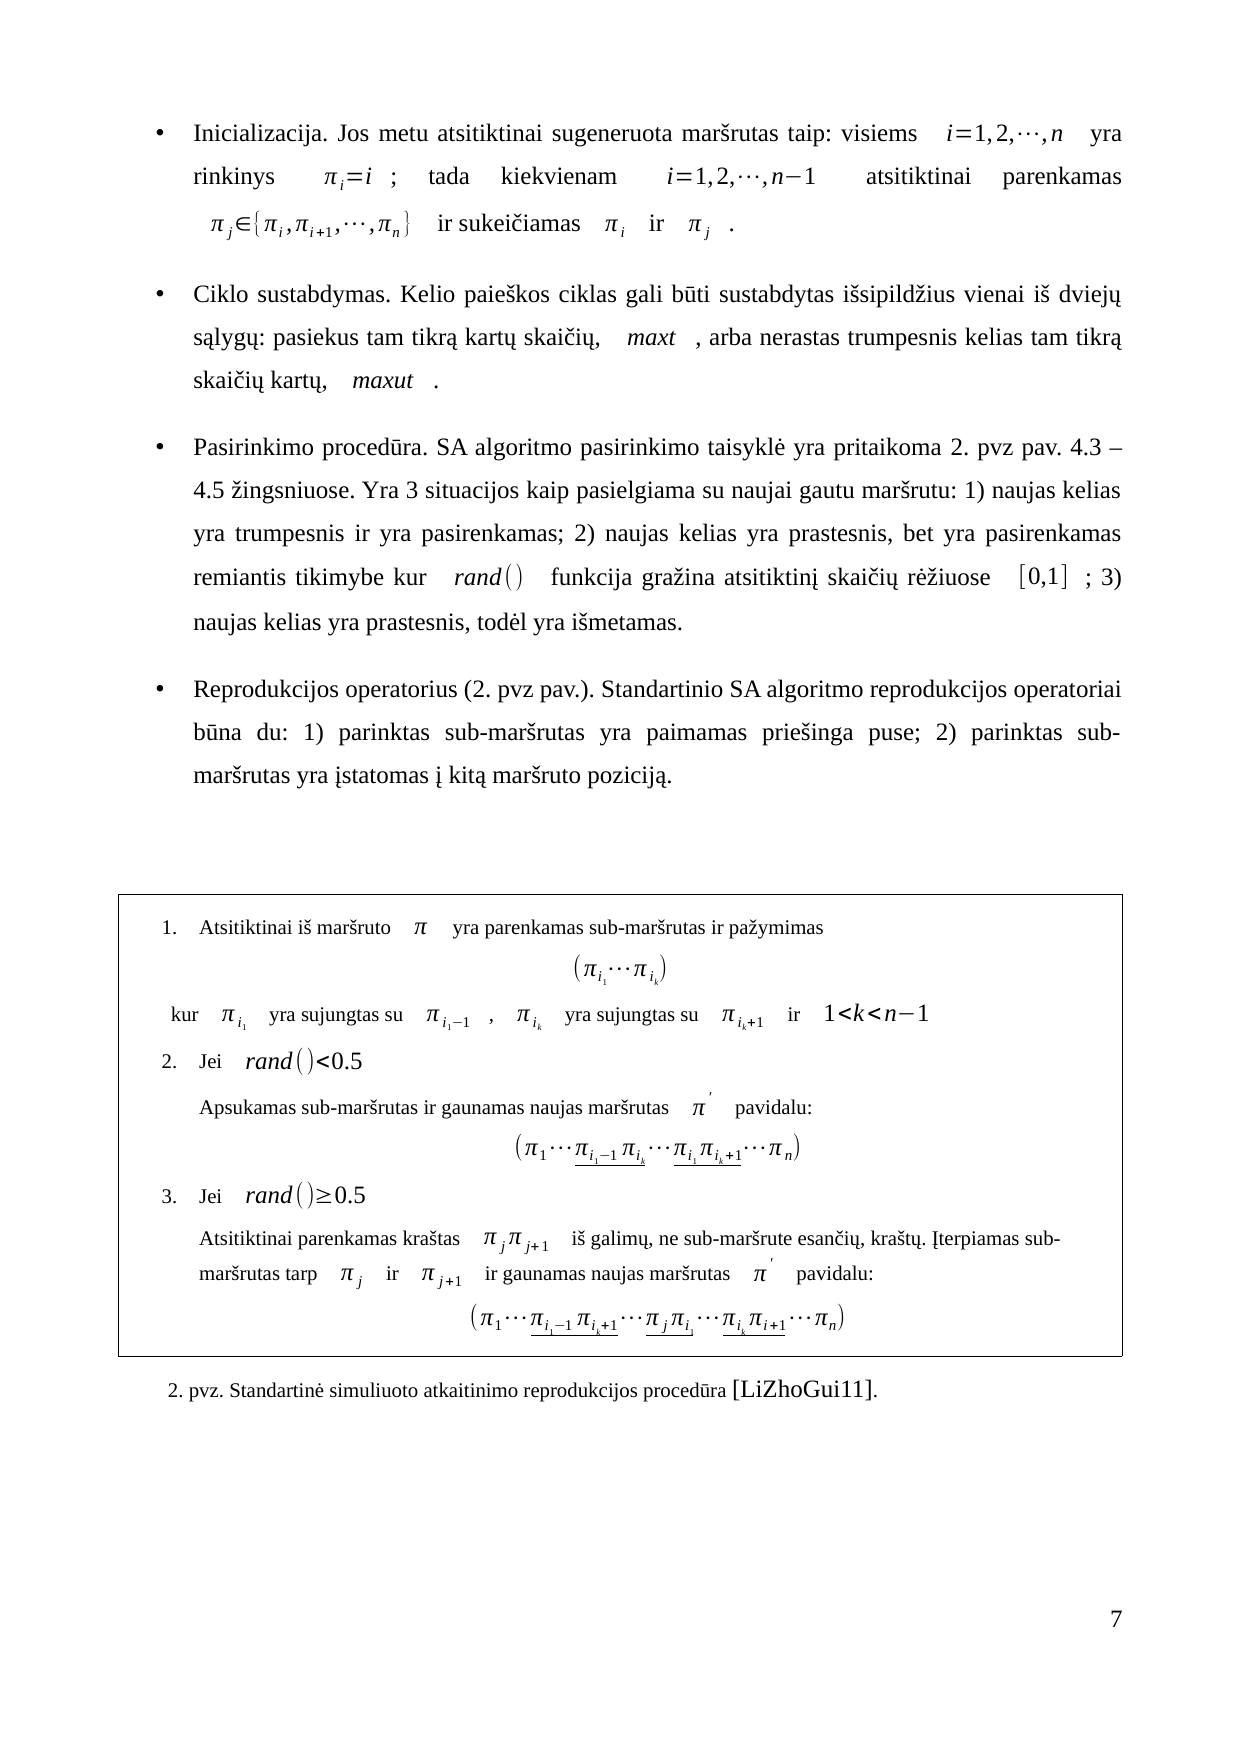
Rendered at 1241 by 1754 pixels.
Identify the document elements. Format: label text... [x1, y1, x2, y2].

list Inicializacija. Jos metu atsitiktinai sugeneruota maršrutas taip: visiems yra rinkinys ; tada kiekvienam atsitiktinai parenkamas ir sukeičiamas ir . [156, 118, 1122, 241]
list Reprodukcijos operatorius (2 pav.). Standartinio SA algoritmo reprodukcijos operatoriai būna du: 1) parinktas sub-maršrutas yra paimamas priešinga puse; 2) parinktas sub-maršrutas yra įstatomas į kitą maršruto poziciją. [156, 674, 1122, 789]
table_cell Standartinė simuliuoto atkaitinimo reprodukcijos procedūra [LiZhoGui11]. [118, 1357, 1122, 1421]
list Pasirinkimo procedūra. SA algoritmo pasirinkimo taisyklė yra pritaikoma 2 pav. 4.3 – 4.5 žingsniuose. Yra 3 situacijos kaip pasielgiama su naujai gautu maršrutu: 1) naujas kelias yra trumpesnis ir yra pasirenkamas; 2) naujas kelias yra prastesnis, bet yra pasirenkamas remiantis tikimybe kur funkcija gražina atsitiktinį skaičių rėžiuose ; 3) naujas kelias yra prastesnis, todėl yra išmetamas. [156, 432, 1122, 635]
table_header Atsitiktinai iš maršruto yra parenkamas sub-maršrutas ir pažymimas kur yra sujungtas su , yra sujungtas su ir Jei Apsukamas sub-maršrutas ir gaunamas naujas maršrutas pavidalu: Jei Atsitiktinai parenkamas kraštas iš galimų, ne sub-maršrute esančių, kraštų. Įterpiamas sub-maršrutas tarp ir ir gaunamas naujas maršrutas pavidalu: [119, 895, 1122, 1356]
list Ciklo sustabdymas. Kelio paieškos ciklas gali būti sustabdytas išsipildžius vienai iš dviejų sąlygų: pasiekus tam tikrą kartų skaičių, , arba nerastas trumpesnis kelias tam tikrą skaičių kartų, . [156, 279, 1122, 394]
